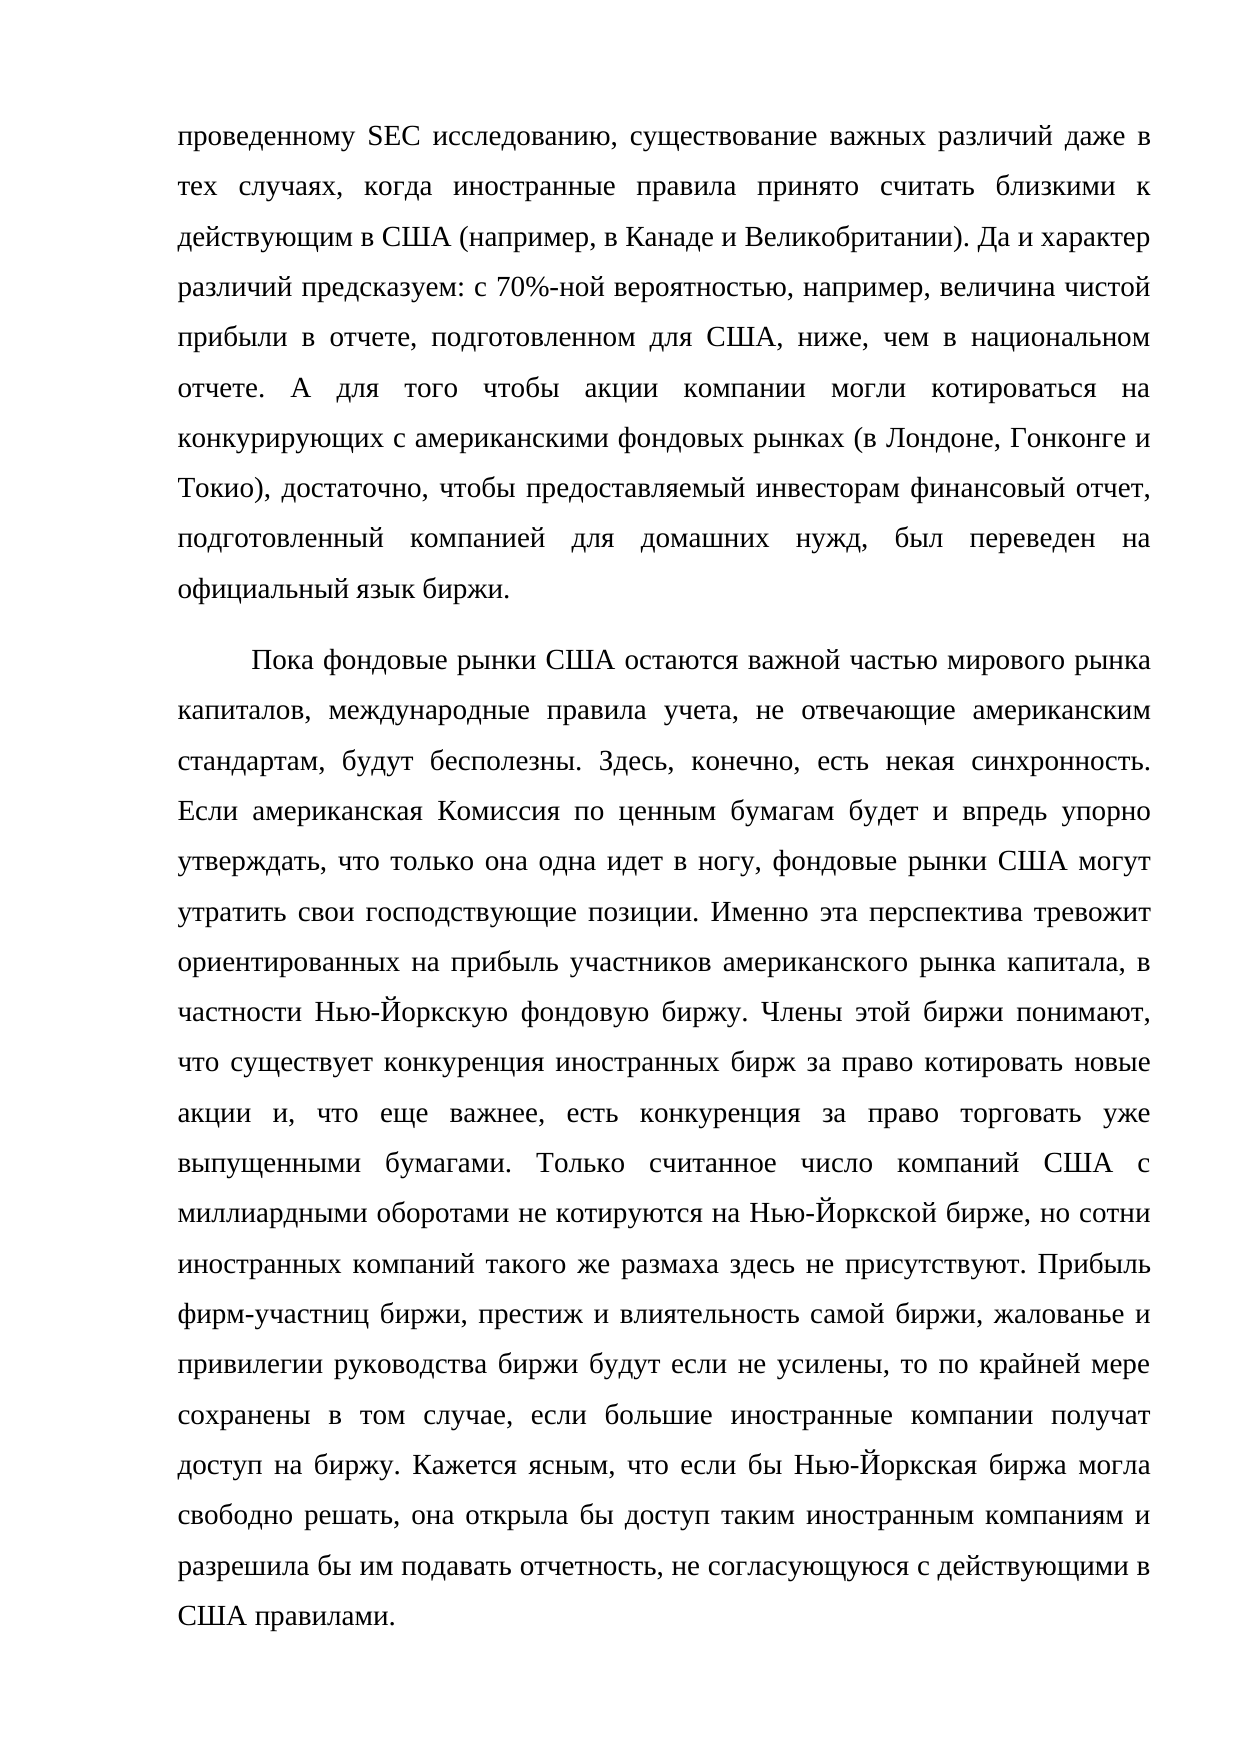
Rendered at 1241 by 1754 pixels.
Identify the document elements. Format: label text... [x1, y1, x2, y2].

text проведенному SEC исследованию, существование важных различий даже в тех случаях, когда иностранные правила принято считать близкими к действующим в США (например, в Канаде и Великобритании). Да и характер различий предсказуем: с 70%-ной вероятностью, например, величина чистой прибыли в отчете, подготовленном для США, ниже, чем в национальном отчете. А для того чтобы акции компании могли котироваться на конкурирующих с американскими фондовых рынках (в Лондоне, Гонконге и Токио), достаточно, чтобы предоставляемый инвесторам финансовый отчет, подготовленный компанией для домашних нужд, был переведен на официальный язык биржи. [177, 118, 1152, 604]
text Пока фондовые рынки США остаются важной частью мирового рынка капиталов, международные правила учета, не отвечающие американским стандартам, будут бесполезны. Здесь, конечно, есть некая синхронность. Если американская Комиссия по ценным бумагам будет и впредь упорно утверждать, что только она одна идет в ногу, фондовые рынки США могут утратить свои господствующие позиции. Именно эта перспектива тревожит ориентированных на прибыль участников американского рынка капитала, в частности Нью-Йоркскую фондовую биржу. Члены этой биржи понимают, что существует конкуренция иностранных бирж за право котировать новые акции и, что еще важнее, есть конкуренция за право торговать уже выпущенными бумагами. Только считанное число компаний США с миллиардными оборотами не котируются на Нью-Йоркской бирже, но сотни иностранных компаний такого же размаха здесь не присутствуют. Прибыль фирм-участниц биржи, престиж и влиятельность самой биржи, жалованье и привилегии руководства биржи будут если не усилены, то по крайней мере сохранены в том случае, если большие иностранные компании получат доступ на биржу. Кажется ясным, что если бы Нью-Йоркская биржа могла свободно решать, она открыла бы доступ таким иностранным компаниям и разрешила бы им подавать отчетность, не согласующуюся с действующими в США правилами. [177, 642, 1152, 1632]
